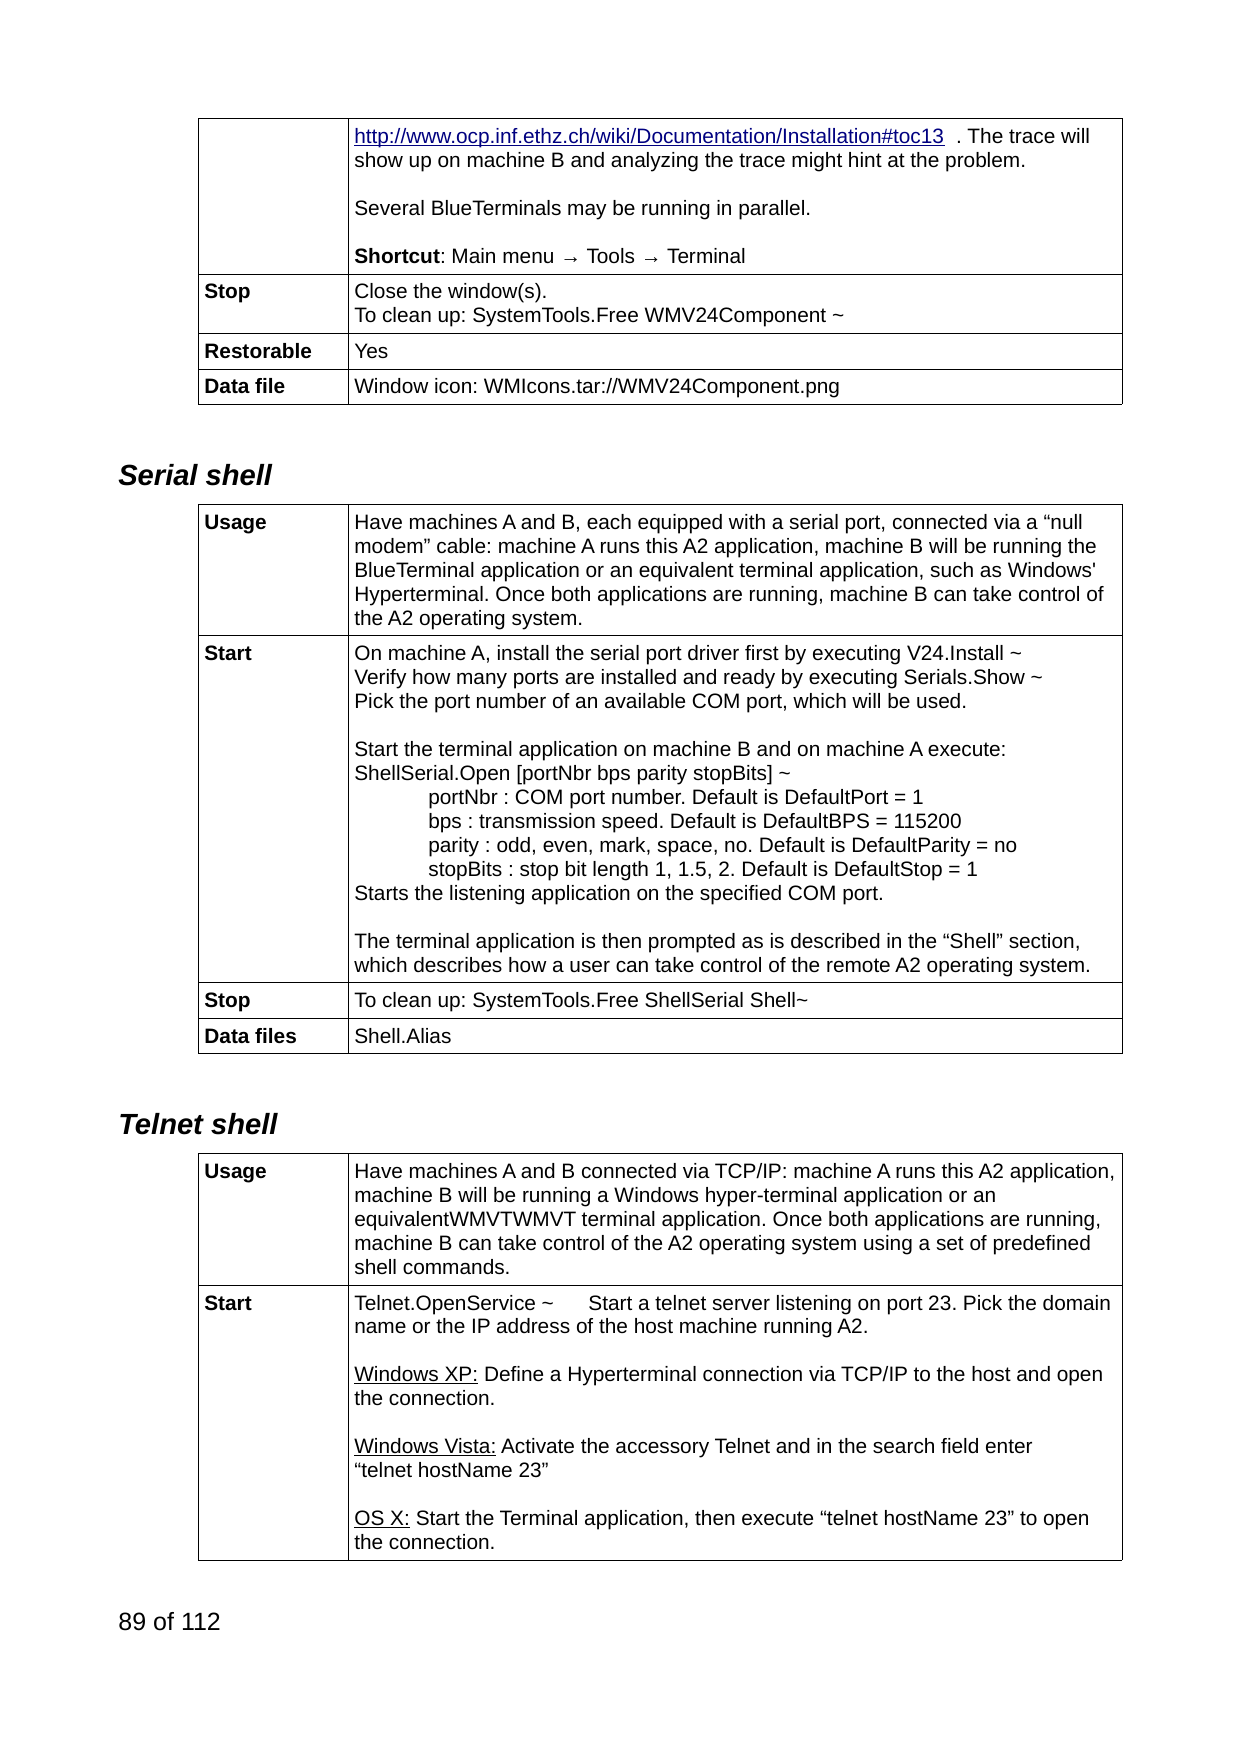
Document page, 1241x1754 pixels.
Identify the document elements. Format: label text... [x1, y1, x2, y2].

table_cell Start [199, 636, 348, 982]
table_cell Stop [199, 275, 348, 333]
table_cell Yes [349, 334, 1122, 368]
table_cell Data files [199, 1019, 348, 1053]
subtitle Telnet shell [118, 1107, 1122, 1141]
table_header Usage [199, 505, 348, 635]
table_cell Window icon: WMIcons.tar://WMV24Component.png [349, 370, 1122, 404]
table_cell [199, 119, 348, 273]
table_cell Restorable [199, 334, 348, 368]
subtitle Serial shell [118, 458, 1122, 491]
table_cell Stop [199, 983, 348, 1018]
table_cell Data file [199, 370, 348, 404]
table_header Have machines A and B, each equipped with a serial port, connected via a “null modem” cable: machine A runs this A2 application, machine B will be running the BlueTerminal application or an equivalent terminal application, such as Windows' Hyperterminal. Once both applications are running, machine B can take control of the A2 operating system. [349, 505, 1122, 635]
table_cell Shell.Alias [349, 1019, 1122, 1053]
table_cell Telnet.OpenService ~ Start a telnet server listening on port 23. Pick the domain name or the IP address of the host machine running A2. Windows XP: Define a Hyperterminal connection via TCP/IP to the host and open the connection. Windows Vista: Activate the accessory Telnet and in the search field enter “telnet hostName 23” OS X: Start the Terminal application, then execute “telnet hostName 23” to open the connection. [349, 1286, 1122, 1559]
table_cell Start [199, 1286, 348, 1559]
table_header Usage [199, 1154, 348, 1284]
table_cell On machine A, install the serial port driver first by executing V24.Install ~ Verify how many ports are installed and ready by executing Serials.Show ~ Pick the port number of an available COM port, which will be used. Start the terminal application on machine B and on machine A execute: ShellSerial.Open [portNbr bps parity stopBits] ~ portNbr : COM port number. Default is DefaultPort = 1 bps : transmission speed. Default is DefaultBPS = 115200 parity : odd, even, mark, space, no. Default is DefaultParity = no stopBits : stop bit length 1, 1.5, 2. Default is DefaultStop = 1 Starts the listening application on the specified COM port. The terminal application is then prompted as is described in the “Shell” section, which describes how a user can take control of the remote A2 operating system. [349, 636, 1122, 982]
table_cell http://www.ocp.inf.ethz.ch/wiki/Documentation/Installation#toc13 . The trace will show up on machine B and analyzing the trace might hint at the problem. Several BlueTerminals may be running in parallel. Shortcut: Main menu → Tools → Terminal [349, 119, 1122, 273]
table_header Have machines A and B connected via TCP/IP: machine A runs this A2 application, machine B will be running a Windows hyper-terminal application or an equivalentWMVTWMVT terminal application. Once both applications are running, machine B can take control of the A2 operating system using a set of predefined shell commands. [349, 1154, 1122, 1284]
table_cell Close the window(s). To clean up: SystemTools.Free WMV24Component ~ [349, 275, 1122, 333]
table_cell To clean up: SystemTools.Free ShellSerial Shell~ [349, 983, 1122, 1018]
